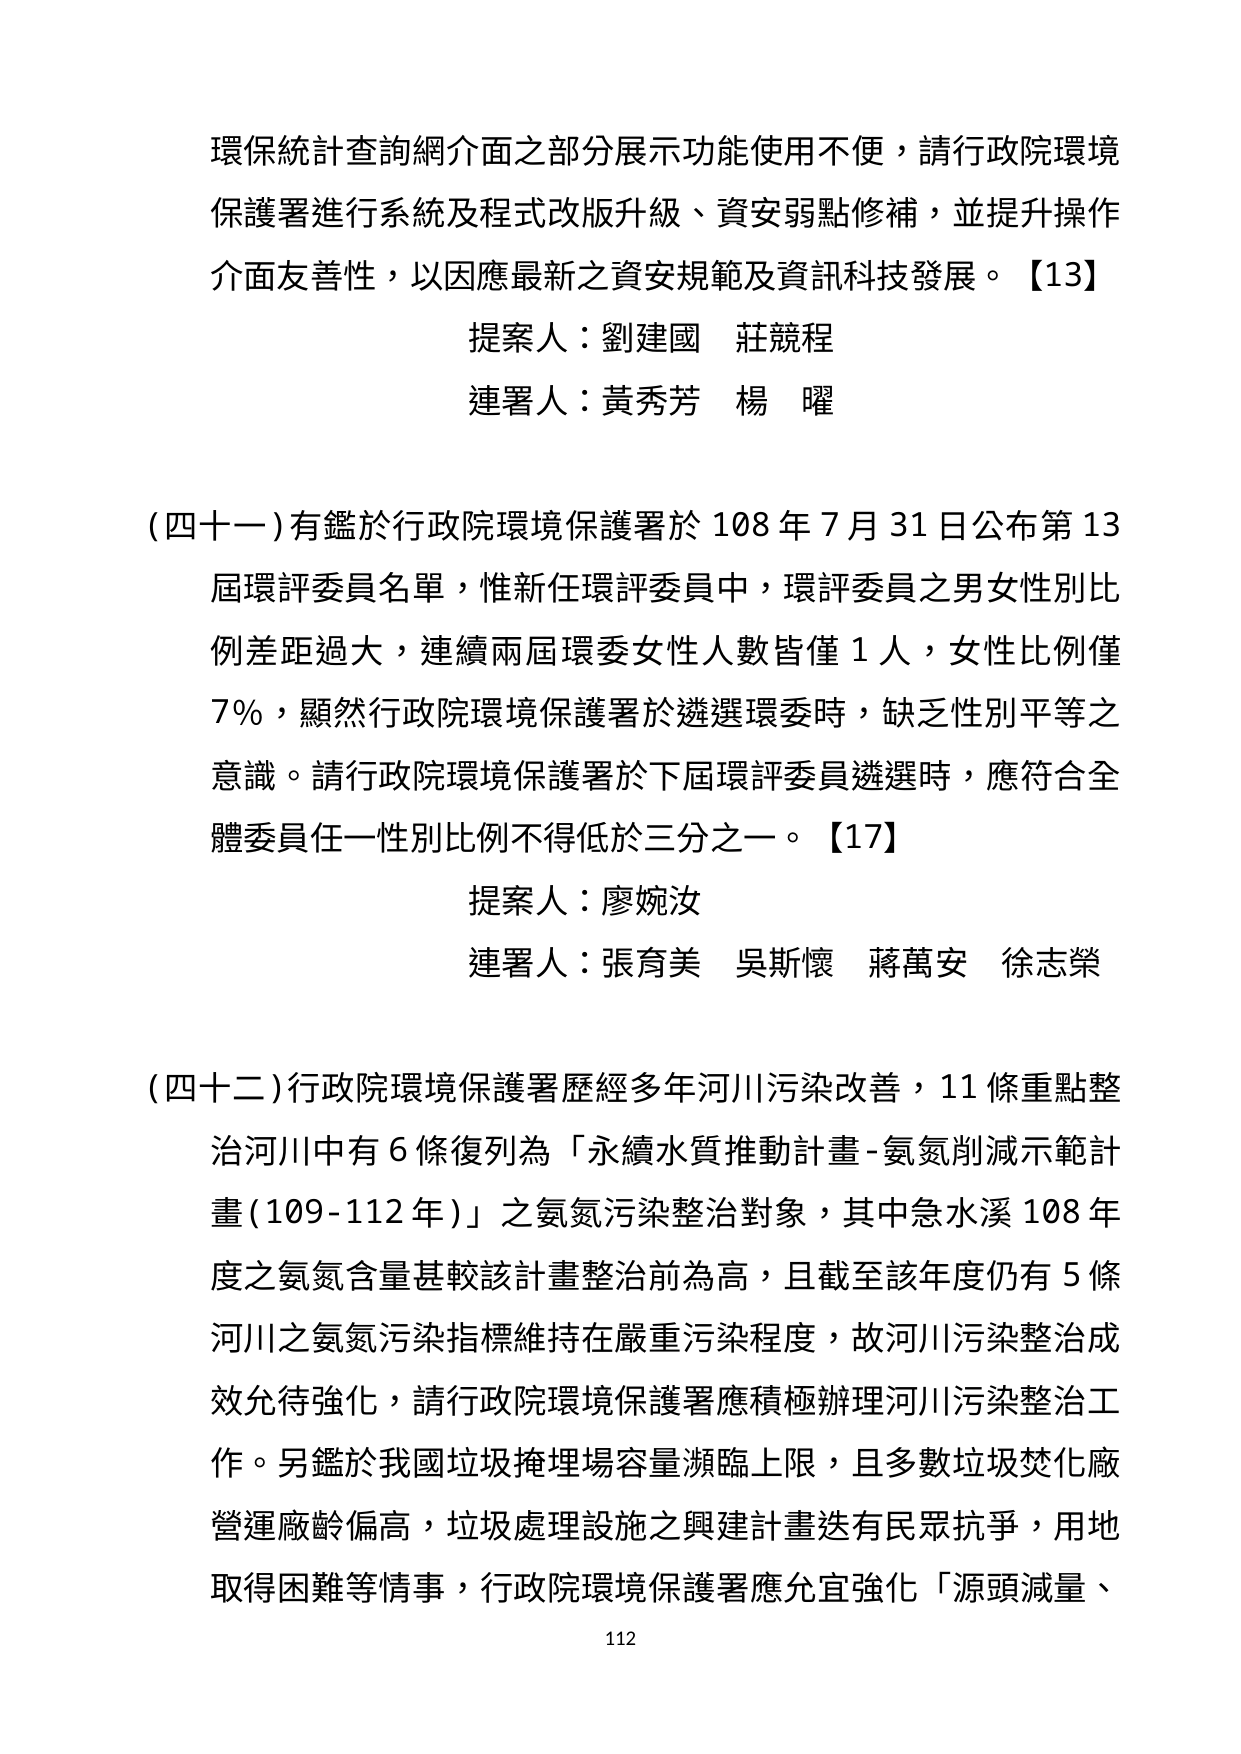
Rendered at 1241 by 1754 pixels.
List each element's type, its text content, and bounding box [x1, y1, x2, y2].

text (四十一)有鑑於行政院環境保護署於108年7月31日公布第13屆環評委員名單，惟新任環評委員中，環評委員之男女性別比例差距過大，連續兩屆環委女性人數皆僅1人，女性比例僅7％，顯然行政院環境保護署於遴選環委時，缺乏性別平等之意識。請行政院環境保護署於下屆環評委員遴選時，應符合全體委員任一性別比例不得低於三分之一。【17】 [143, 482, 1122, 857]
text 提案人：廖婉汝 [468, 857, 1122, 919]
text 連署人：黃秀芳 楊 曜 [468, 357, 1122, 419]
text 環保統計查詢網介面之部分展示功能使用不便，請行政院環境保護署進行系統及程式改版升級、資安弱點修補，並提升操作介面友善性，以因應最新之資安規範及資訊科技發展。【13】 [143, 107, 1122, 294]
text 連署人：張育美 吳斯懷 蔣萬安 徐志榮 [468, 919, 1122, 982]
text (四十二)行政院環境保護署歷經多年河川污染改善，11條重點整治河川中有6條復列為「永續水質推動計畫-氨氮削減示範計畫(109-112年)」之氨氮污染整治對象，其中急水溪108年度之氨氮含量甚較該計畫整治前為高，且截至該年度仍有5條河川之氨氮污染指標維持在嚴重污染程度，故河川污染整治成效允待強化，請行政院環境保護署應積極辦理河川污染整治工作。另鑑於我國垃圾掩埋場容量瀕臨上限，且多數垃圾焚化廠營運廠齡偏高，垃圾處理設施之興建計畫迭有民眾抗爭，用地取得困難等情事，行政院環境保護署應允宜強化「源頭減量、 [143, 1044, 1122, 1607]
text 提案人：劉建國 莊競程 [468, 294, 1122, 357]
